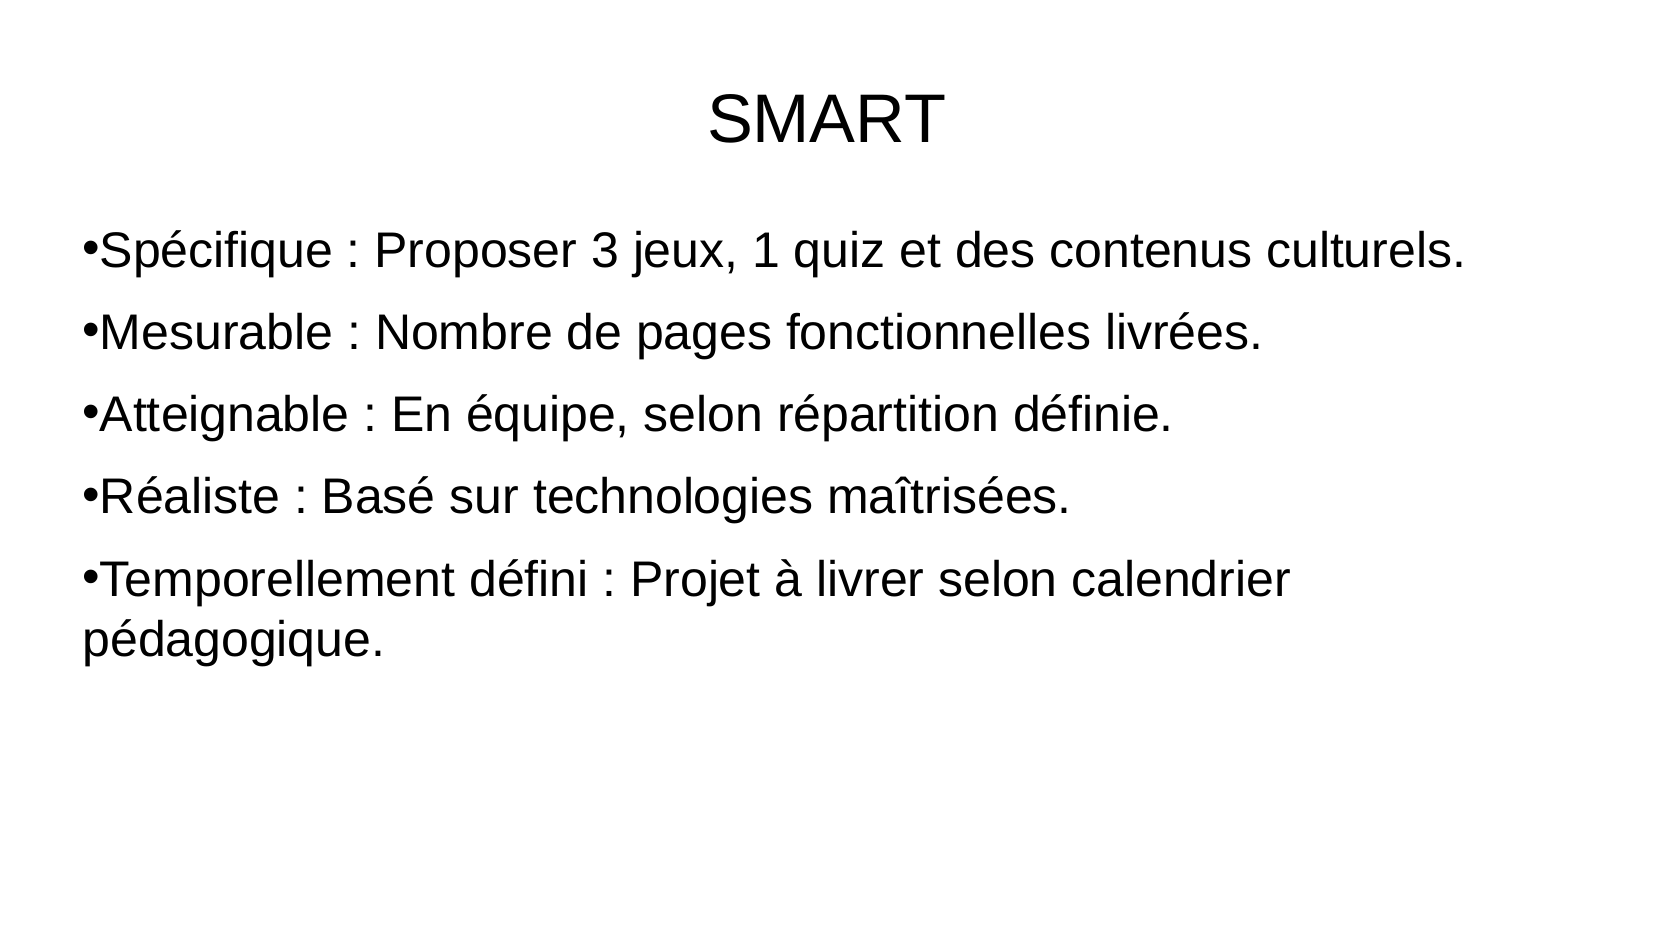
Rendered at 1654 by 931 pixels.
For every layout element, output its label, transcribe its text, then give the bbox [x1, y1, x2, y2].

title SMART [82, 37, 1571, 193]
list Spécifique : Proposer 3 jeux, 1 quiz et des contenus culturels. Mesurable : Nombre de pages fonctionnelles livrées. Atteignable : En équipe, selon répartition définie. Réaliste : Basé sur technologies maîtrisées. Temporellement défini : Projet à livrer selon calendrier pédagogique. [82, 217, 1571, 758]
